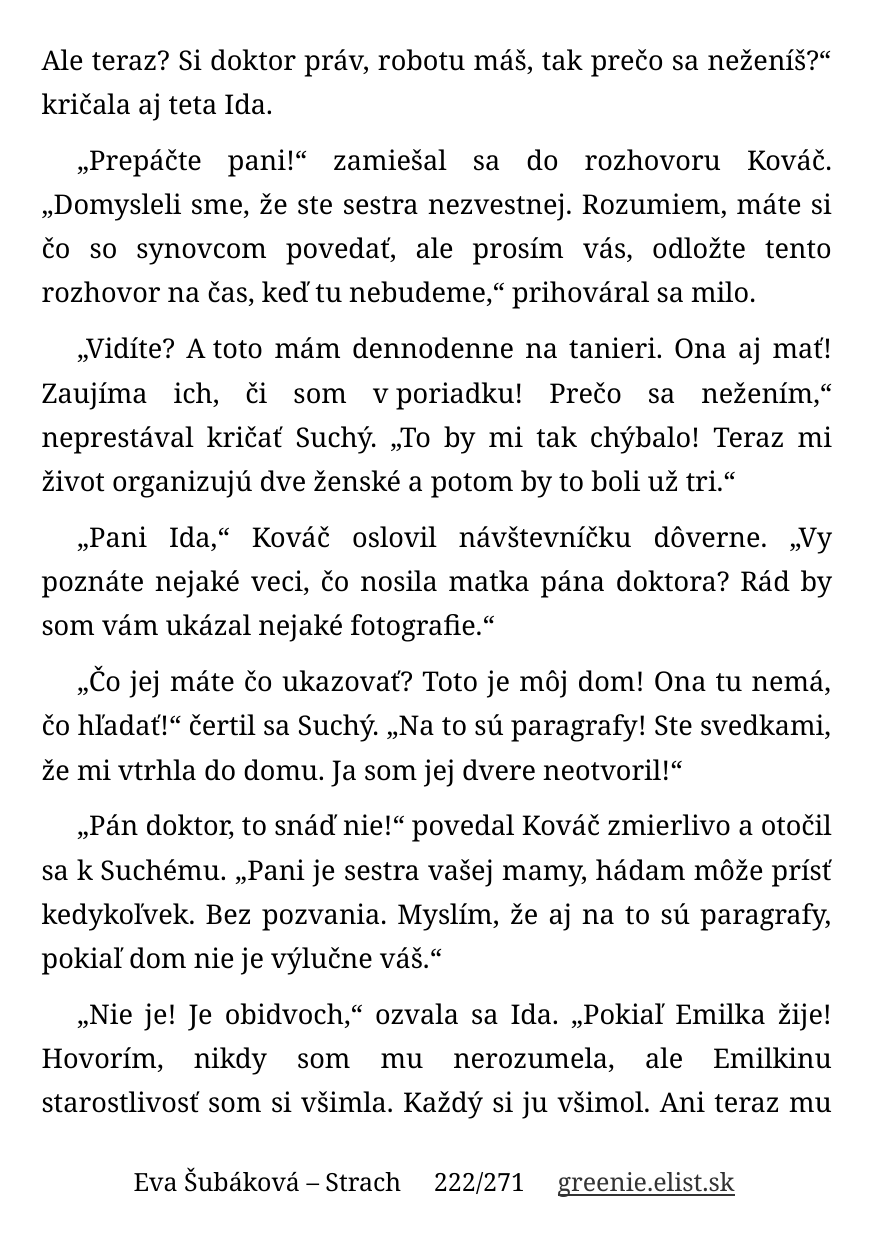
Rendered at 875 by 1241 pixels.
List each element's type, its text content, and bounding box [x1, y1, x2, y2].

text „Vidíte? A toto mám dennodenne na tanieri. Ona aj mať! Zaujíma ich, či som v poriadku! Prečo sa nežením,“ neprestával kričať Suchý. „To by mi tak chýbalo! Teraz mi život organizujú dve ženské a potom by to boli už tri.“ [41, 330, 833, 499]
text „Nie je! Je obidvoch,“ ozvala sa Ida. „Pokiaľ Emilka žije! Hovorím, nikdy som mu nerozumela, ale Emilkinu starostlivosť som si všimla. Každý si ju všimol. Ani teraz mu [41, 995, 833, 1121]
text „Pani Ida,“ Kováč oslovil návštevníčku dôverne. „Vy poznáte nejaké veci, čo nosila matka pána doktora? Rád by som vám ukázal nejaké fotografie.“ [41, 518, 833, 643]
text „Čo jej máte čo ukazovať? Toto je môj dom! Ona tu nemá, čo hľadať!“ čertil sa Suchý. „Na to sú paragrafy! Ste svedkami, že mi vtrhla do domu. Ja som jej dvere neotvoril!“ [41, 663, 833, 788]
text „Pán doktor, to snáď nie!“ povedal Kováč zmierlivo a otočil sa k Suchému. „Pani je sestra vašej mamy, hádam môže prísť kedykoľvek. Bez pozvania. Myslím, že aj na to sú paragrafy, pokiaľ dom nie je výlučne váš.“ [41, 807, 833, 976]
text Ale teraz? Si doktor práv, robotu máš, tak prečo sa neženíš?“ kričala aj teta Ida. [41, 41, 833, 122]
text „Prepáčte pani!“ zamiešal sa do rozhovoru Kováč. „Domysleli sme, že ste sestra nezvestnej. Rozumiem, máte si čo so synovcom povedať, ale prosím vás, odložte tento rozhovor na čas, keď tu nebudeme,“ prihováral sa milo. [41, 141, 833, 311]
